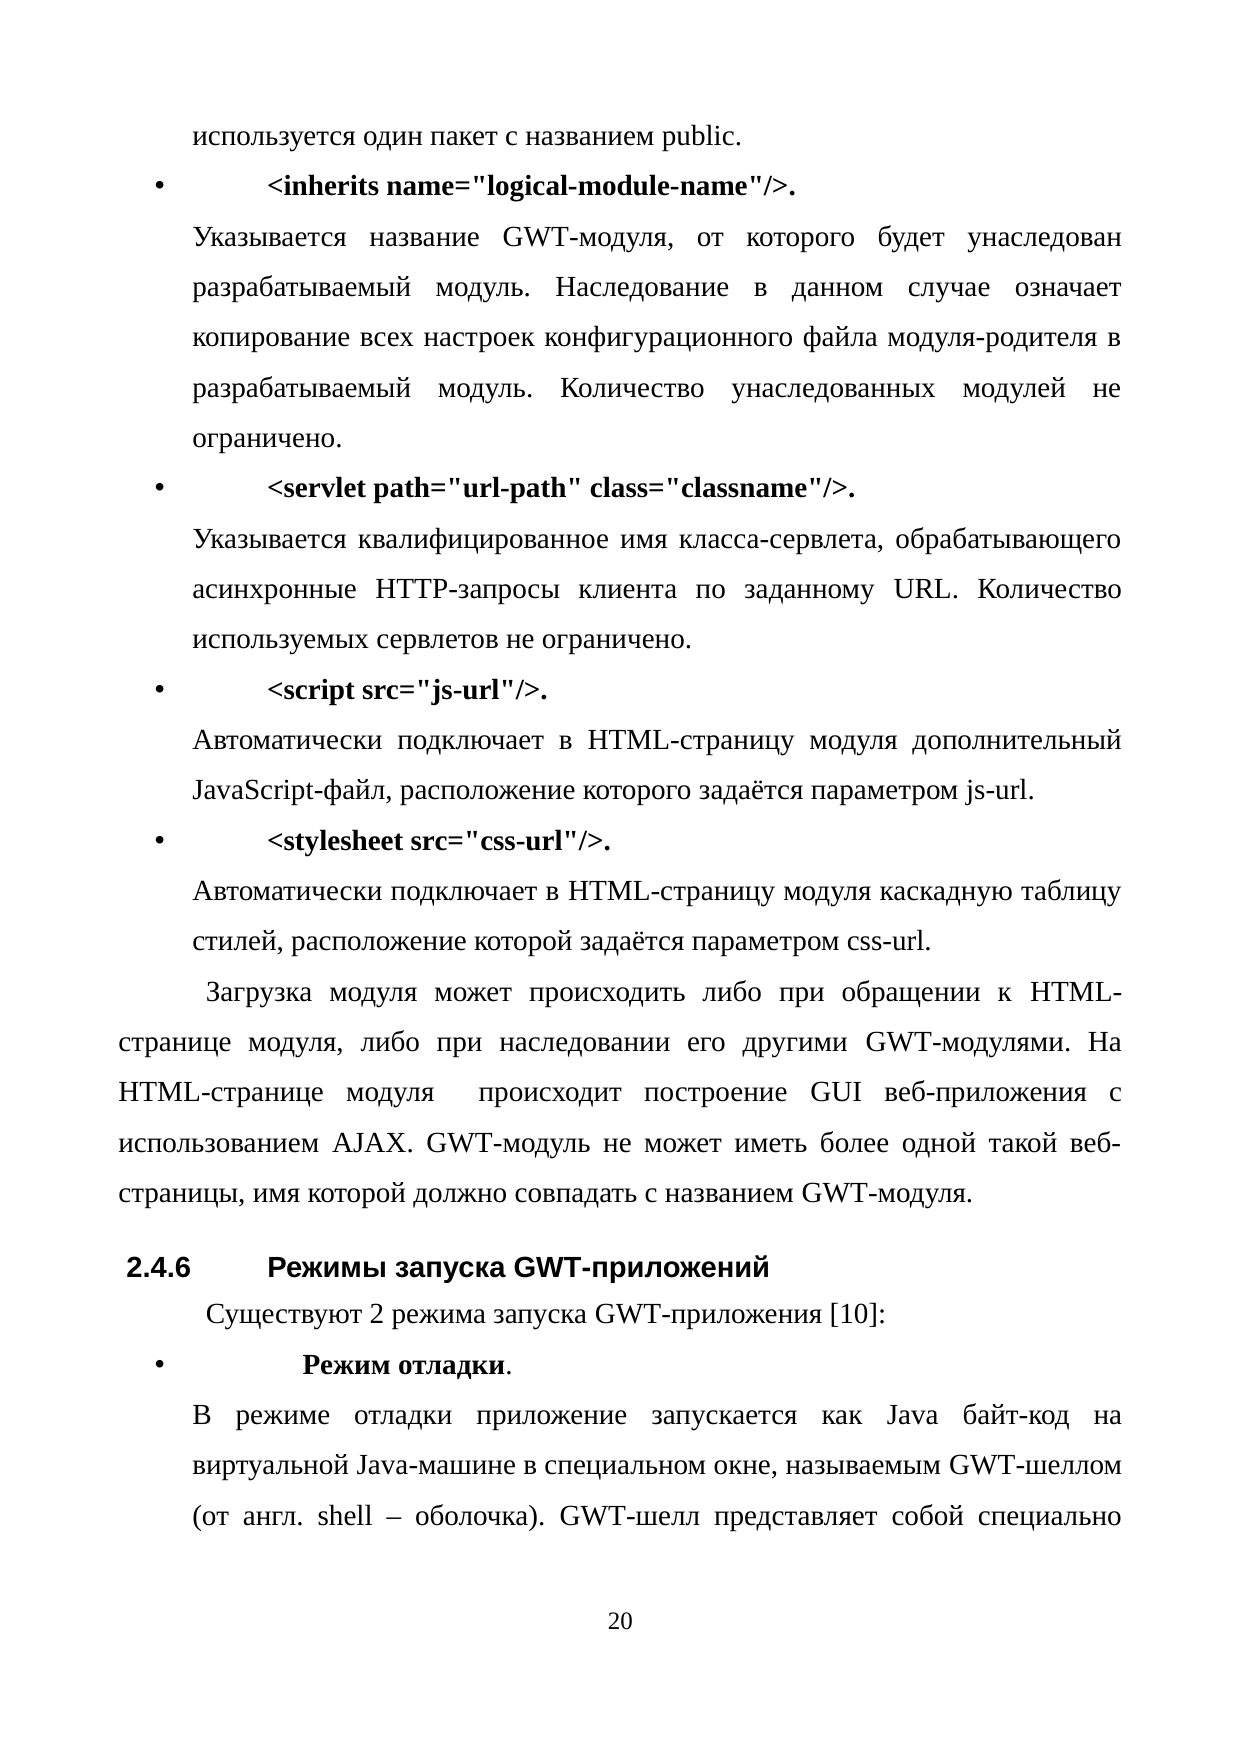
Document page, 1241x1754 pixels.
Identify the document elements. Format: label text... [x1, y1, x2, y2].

list <script src="js-url"/>. [154, 672, 1122, 705]
text Существуют 2 режима запуска GWT-приложения [10]: [118, 1296, 1122, 1330]
list В режиме отладки приложение запускается как Java байт-код на виртуальной Java-машине в специальном окне, называемым GWT-шеллом (от англ. shell – оболочка). GWT-шелл представляет собой специально [154, 1397, 1122, 1531]
list <stylesheet src="css-url"/>. [154, 823, 1122, 856]
text Загрузка модуля может происходить либо при обращении к HTML-странице модуля, либо при наследовании его другими GWT-модулями. На HTML-странице модуля происходит построение GUI веб-приложения с использованием AJAX. GWT-модуль не может иметь более одной такой веб-страницы, имя которой должно совпадать с названием GWT-модуля. [118, 974, 1122, 1209]
list <servlet path="url-path" class="classname"/>. [154, 470, 1122, 504]
list Автоматически подключает в HTML-страницу модуля дополнительный JavaScript-файл, расположение которого задаётся параметром js-url. [154, 722, 1122, 806]
list <inherits name="logical-module-name"/>. [154, 168, 1122, 202]
subtitle Режимы запуска GWT-приложений [118, 1250, 1122, 1284]
list используется один пакет с названием public. [154, 118, 1122, 152]
list Указывается название GWT-модуля, от которого будет унаследован разрабатываемый модуль. Наследование в данном случае означает копирование всех настроек конфигурационного файла модуля-родителя в разрабатываемый модуль. Количество унаследованных модулей не ограничено. [154, 219, 1122, 454]
list Режим отладки. [154, 1347, 1122, 1380]
list Автоматически подключает в HTML-страницу модуля каскадную таблицу стилей, расположение которой задаётся параметром css-url. [154, 873, 1122, 957]
list Указывается квалифицированное имя класса-сервлета, обрабатывающего асинхронные HTTP-запросы клиента по заданному URL. Количество используемых сервлетов не ограничено. [154, 521, 1122, 655]
